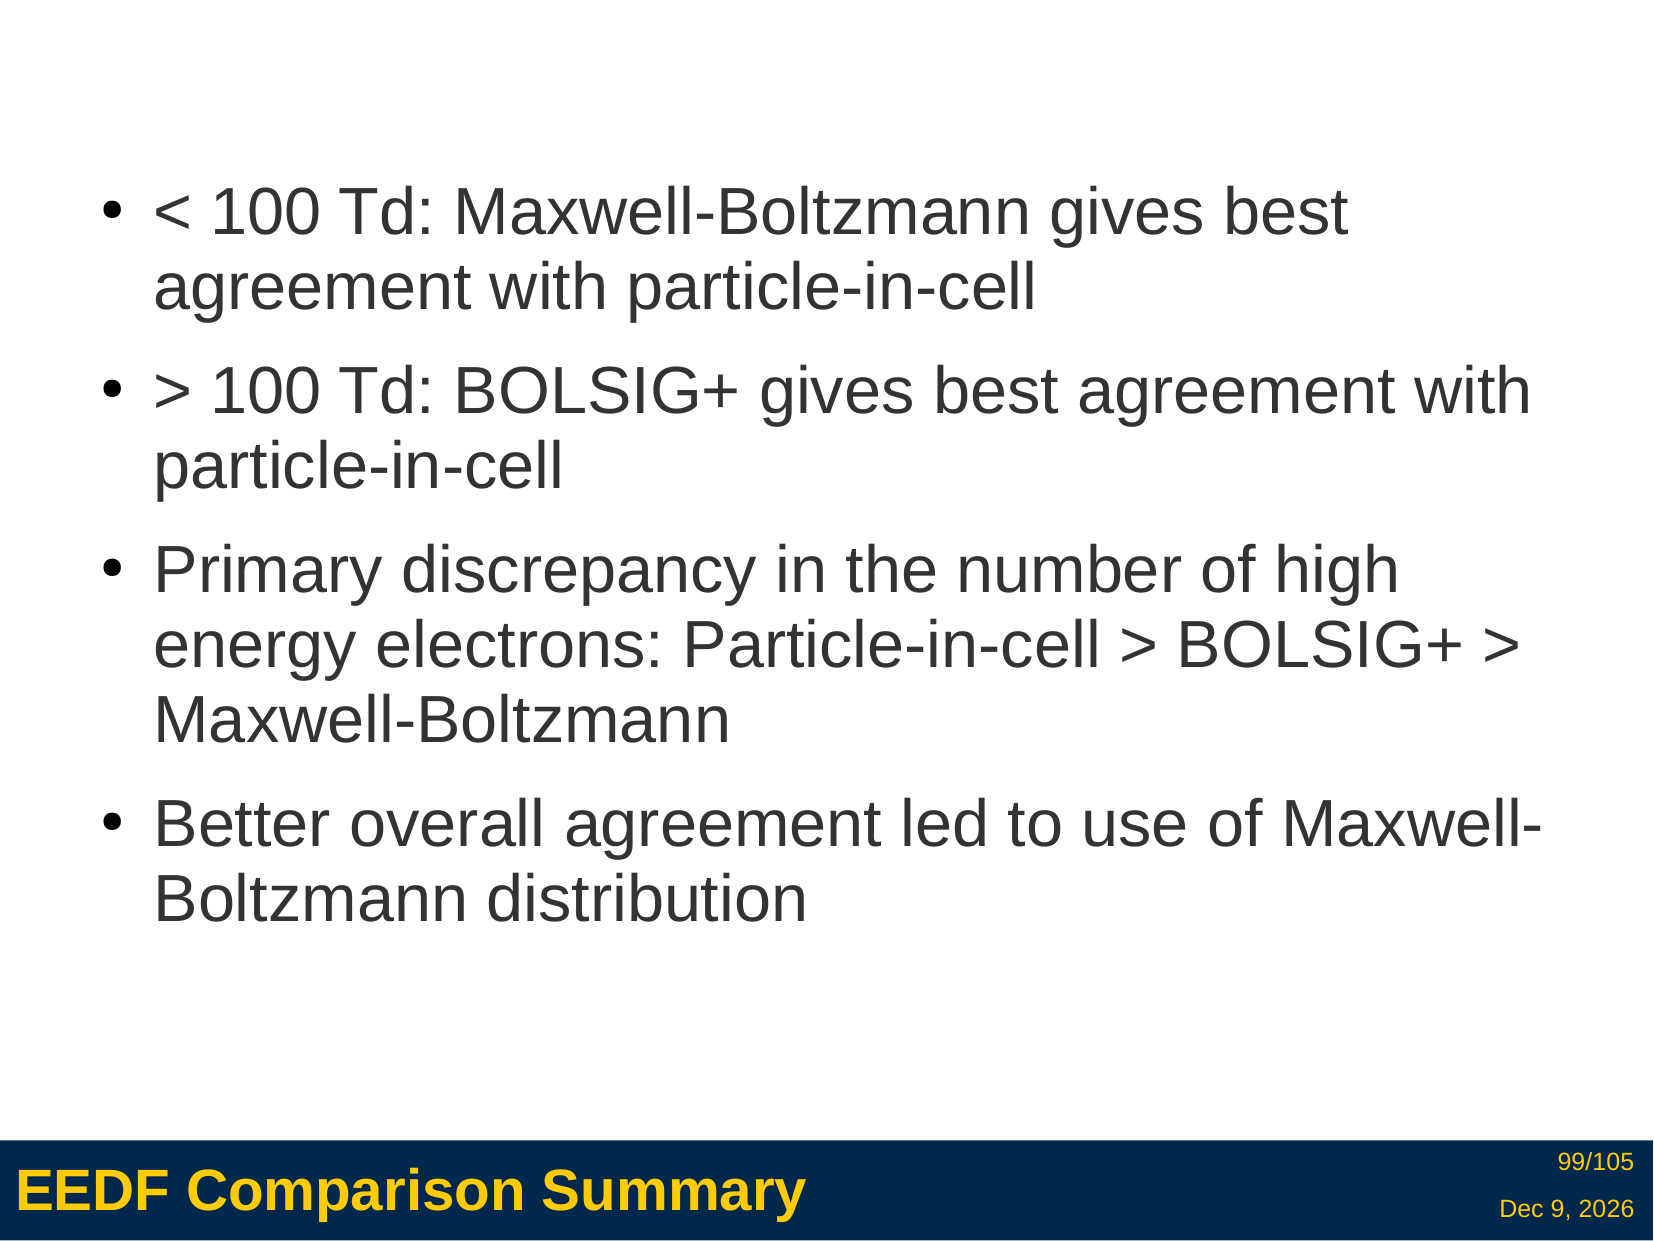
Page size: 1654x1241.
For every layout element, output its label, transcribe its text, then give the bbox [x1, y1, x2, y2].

list < 100 Td: Maxwell-Boltzmann gives best agreement with particle-in-cell > 100 Td: BOLSIG+ gives best agreement with particle-in-cell Primary discrepancy in the number of high energy electrons: Particle-in-cell > BOLSIG+ > Maxwell-Boltzmann Better overall agreement led to use of Maxwell-Boltzmann distribution [82, 75, 1571, 1036]
title EEDF Comparison Summary [14, 1140, 1380, 1241]
